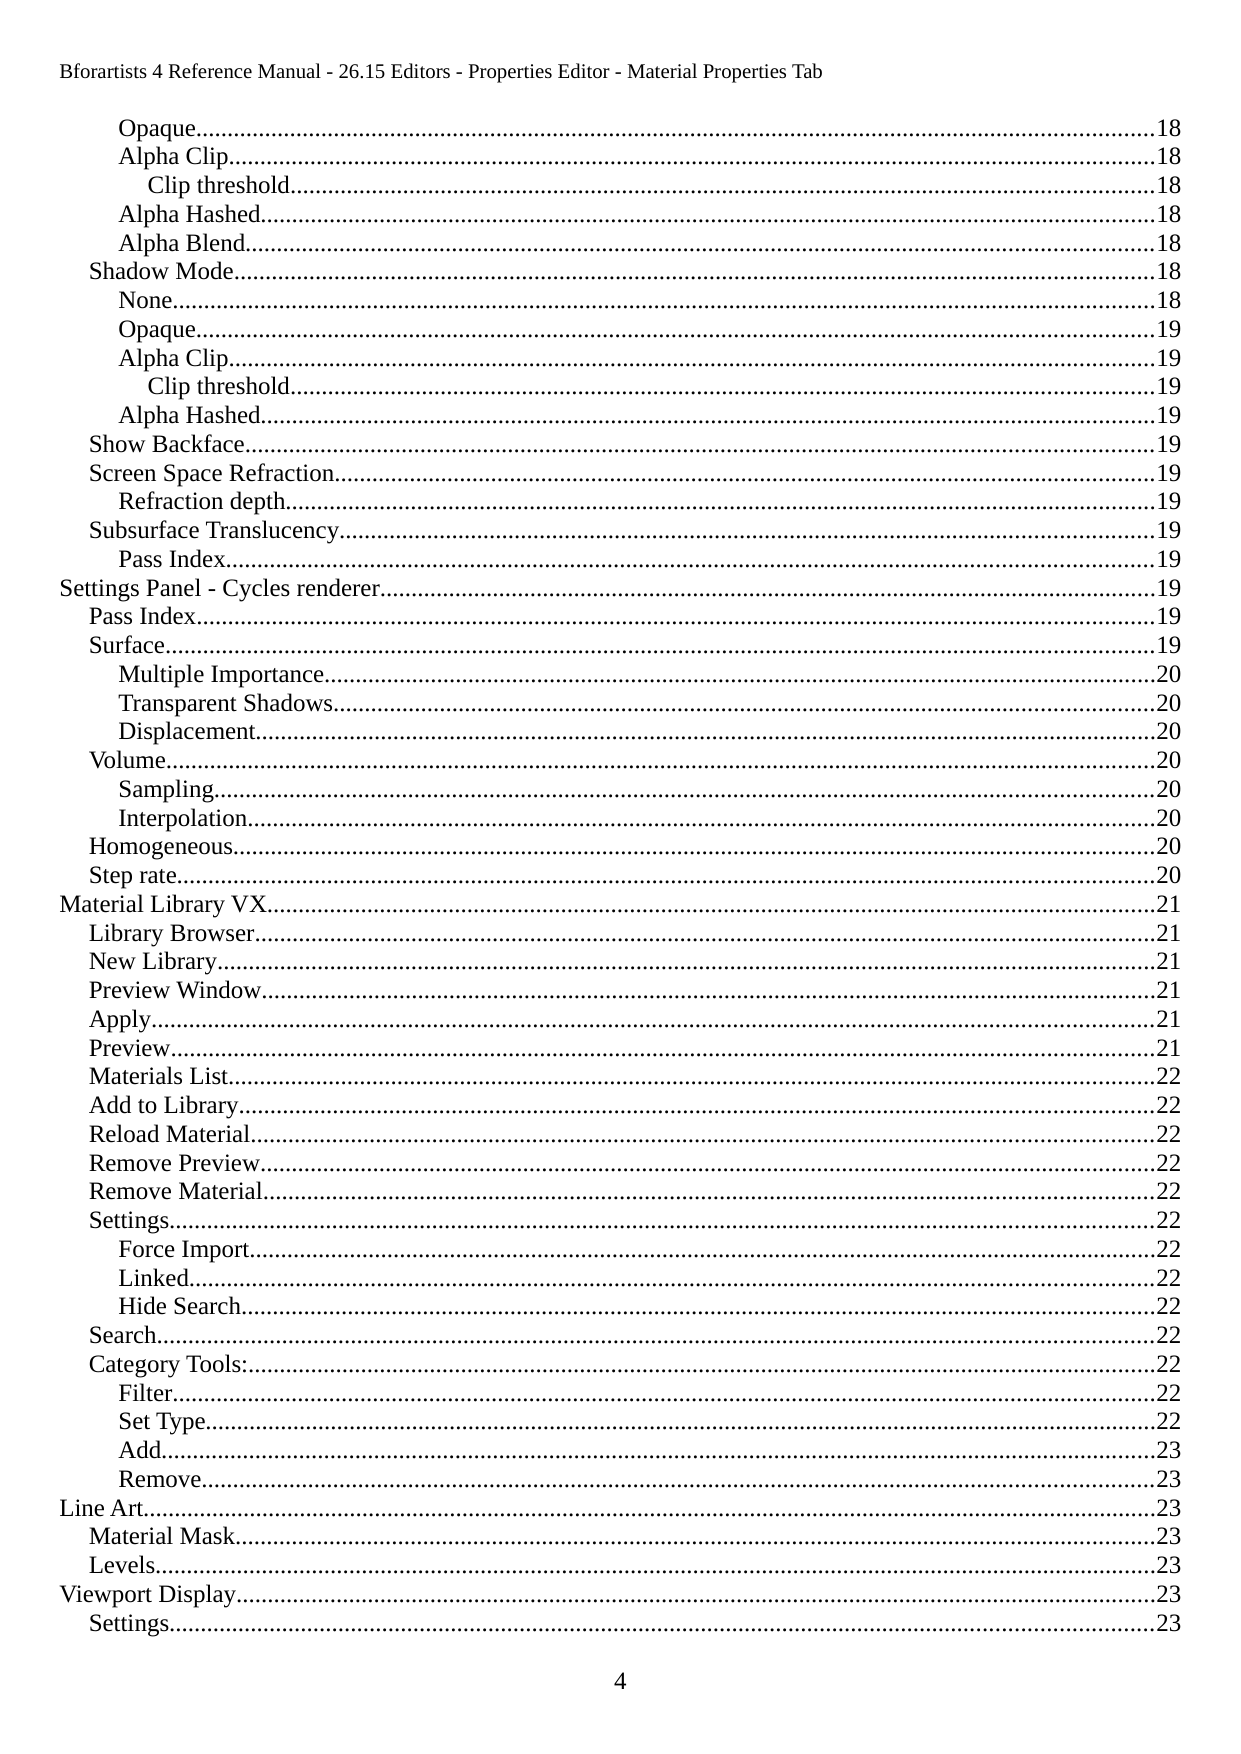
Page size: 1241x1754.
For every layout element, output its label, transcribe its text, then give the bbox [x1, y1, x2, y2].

text Clip threshold 19 [147, 371, 1181, 400]
text None 18 [118, 285, 1181, 314]
text Shadow Mode 18 [88, 256, 1181, 285]
text Remove 23 [118, 1464, 1181, 1493]
text Material Library VX 21 [59, 889, 1181, 918]
text Opaque 19 [118, 314, 1181, 343]
text Clip threshold 18 [147, 170, 1181, 199]
text Levels 23 [88, 1550, 1181, 1579]
text Sampling 20 [118, 774, 1181, 803]
text Add 23 [118, 1435, 1181, 1464]
text Pass Index 19 [88, 601, 1181, 630]
text Interpolation 20 [118, 803, 1181, 831]
text Library Browser 21 [88, 918, 1181, 946]
text Viewport Display 23 [59, 1579, 1181, 1608]
text Remove Preview 22 [88, 1148, 1181, 1176]
text Settings 23 [88, 1608, 1181, 1636]
text Alpha Clip 19 [118, 343, 1181, 371]
text Remove Material 22 [88, 1176, 1181, 1205]
text Filter 22 [118, 1378, 1181, 1406]
text Hide Search 22 [118, 1291, 1181, 1320]
text Subsurface Translucency 19 [88, 515, 1181, 544]
text Materials List 22 [88, 1061, 1181, 1090]
text Category Tools: 22 [88, 1349, 1181, 1378]
text Preview 21 [88, 1033, 1181, 1061]
text Volume 20 [88, 745, 1181, 774]
text Screen Space Refraction 19 [88, 458, 1181, 486]
text Step rate 20 [88, 860, 1181, 889]
text Transparent Shadows 20 [118, 688, 1181, 716]
text Apply 21 [88, 1004, 1181, 1033]
text Set Type 22 [118, 1406, 1181, 1435]
text Homogeneous 20 [88, 831, 1181, 860]
text Settings 22 [88, 1205, 1181, 1234]
text Settings Panel - Cycles renderer 19 [59, 573, 1181, 601]
text New Library 21 [88, 946, 1181, 975]
text Alpha Hashed 18 [118, 199, 1181, 228]
text Line Art 23 [59, 1493, 1181, 1521]
text Reload Material 22 [88, 1119, 1181, 1148]
text Alpha Hashed 19 [118, 400, 1181, 429]
text Preview Window 21 [88, 975, 1181, 1004]
text Show Backface 19 [88, 429, 1181, 458]
text Opaque 18 [118, 113, 1181, 141]
text Surface 19 [88, 630, 1181, 659]
text Linked 22 [118, 1263, 1181, 1291]
text Material Mask 23 [88, 1521, 1181, 1550]
text Multiple Importance 20 [118, 659, 1181, 688]
text Force Import 22 [118, 1234, 1181, 1263]
text Refraction depth 19 [118, 486, 1181, 515]
text Pass Index 19 [118, 544, 1181, 573]
text Search 22 [88, 1320, 1181, 1349]
text Add to Library 22 [88, 1090, 1181, 1119]
text Alpha Clip 18 [118, 141, 1181, 170]
text Displacement 20 [118, 716, 1181, 745]
text Alpha Blend 18 [118, 228, 1181, 256]
